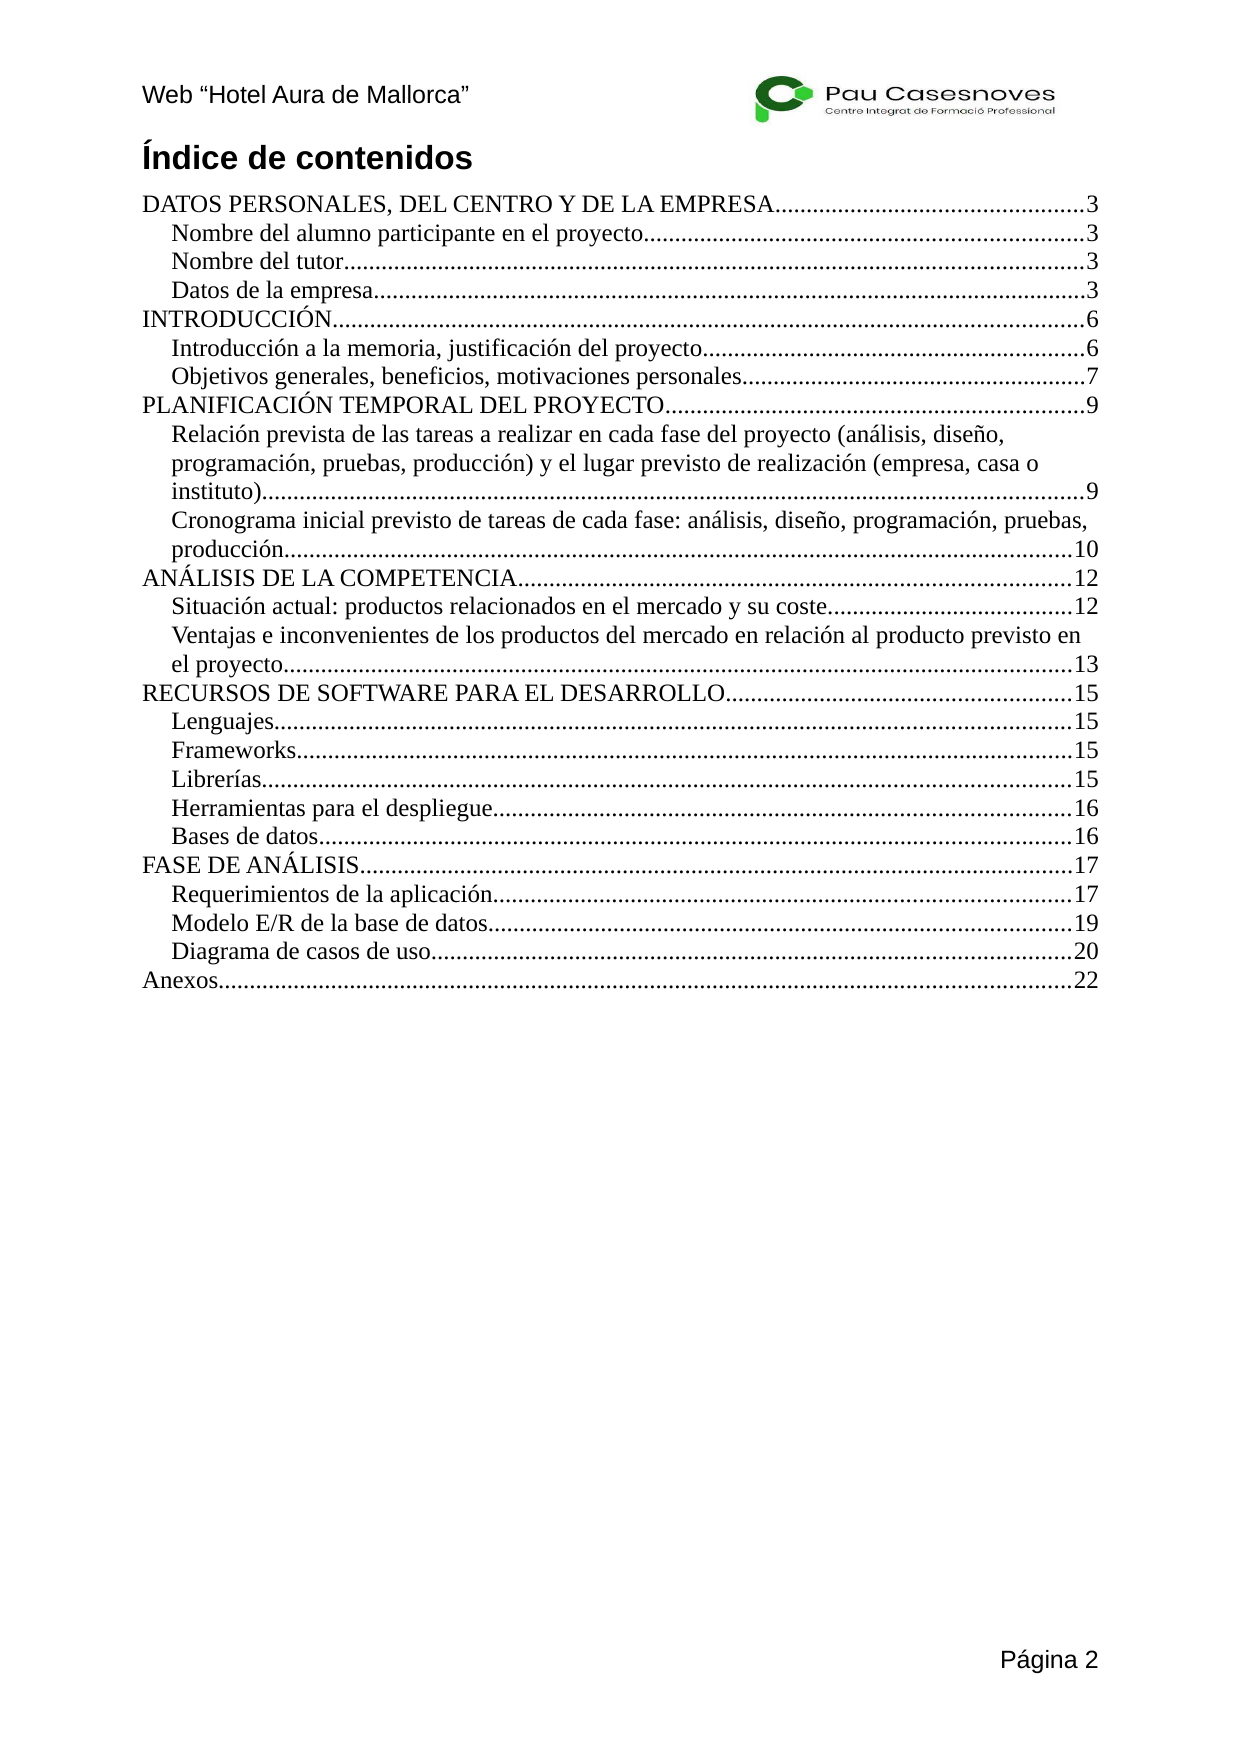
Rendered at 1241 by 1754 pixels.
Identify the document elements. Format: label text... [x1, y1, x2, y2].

text Relación prevista de las tareas a realizar en cada fase del proyecto (análisis, diseño, programación, pruebas, producción) y el lugar previsto de realización (empresa, casa o instituto) 9 [171, 419, 1098, 505]
text Requerimientos de la aplicación 17 [171, 879, 1098, 908]
text Situación actual: productos relacionados en el mercado y su coste. 12 [171, 591, 1098, 620]
text Herramientas para el despliegue 16 [171, 793, 1098, 821]
text Bases de datos 16 [171, 821, 1098, 850]
text PLANIFICACIÓN TEMPORAL DEL PROYECTO 9 [142, 390, 1098, 419]
text Lenguajes 15 [171, 706, 1098, 735]
text Librerías 15 [171, 764, 1098, 793]
text Introducción a la memoria, justificación del proyecto. 6 [171, 333, 1098, 361]
text Frameworks 15 [171, 735, 1098, 764]
text Anexos 22 [142, 965, 1098, 994]
text INTRODUCCIÓN 6 [142, 304, 1098, 333]
text Diagrama de casos de uso 20 [171, 936, 1098, 965]
picture [748, 72, 1075, 127]
text Modelo E/R de la base de datos 19 [171, 908, 1098, 936]
text Nombre del tutor 3 [171, 246, 1098, 275]
text Ventajas e inconvenientes de los productos del mercado en relación al producto previsto en el proyecto. 13 [171, 620, 1098, 678]
text FASE DE ANÁLISIS 17 [142, 850, 1098, 879]
text Nombre del alumno participante en el proyecto 3 [171, 218, 1098, 246]
text Cronograma inicial previsto de tareas de cada fase: análisis, diseño, programación, pruebas, producción. 10 [171, 505, 1098, 563]
text Objetivos generales, beneficios, motivaciones personales... 7 [171, 361, 1098, 390]
text Datos de la empresa 3 [171, 275, 1098, 304]
text RECURSOS DE SOFTWARE PARA EL DESARROLLO 15 [142, 678, 1098, 706]
subtitle Índice de contenidos [142, 138, 1098, 176]
text DATOS PERSONALES, DEL CENTRO Y DE LA EMPRESA 3 [142, 189, 1098, 218]
text ANÁLISIS DE LA COMPETENCIA 12 [142, 563, 1098, 591]
